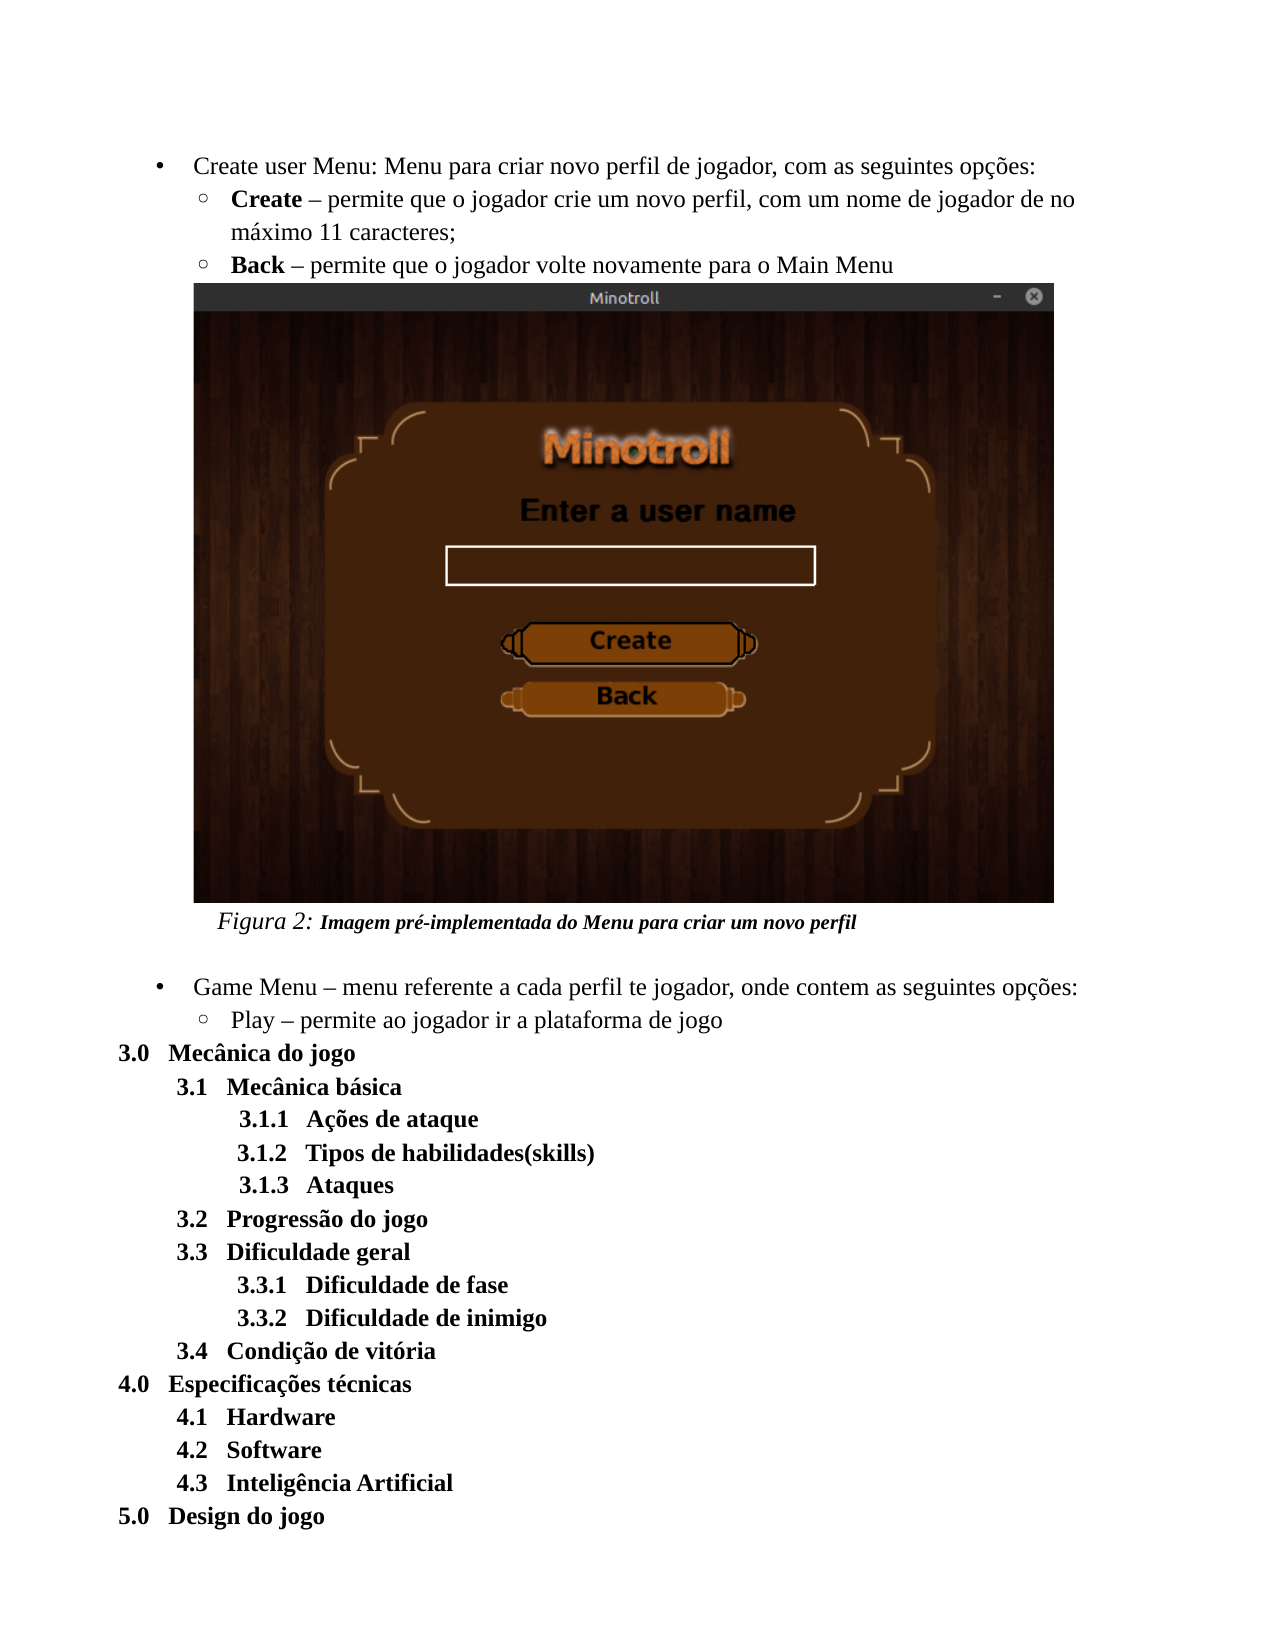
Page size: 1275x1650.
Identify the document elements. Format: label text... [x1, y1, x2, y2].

list Play – permite ao jogador ir a plataforma de jogo [193, 1006, 1157, 1034]
text 3.3.2 Dificuldade de inimigo [118, 1303, 1157, 1331]
text 3.2 Progressão do jogo [118, 1204, 1157, 1232]
text 4.2 Software [118, 1435, 1157, 1463]
text 3.3.1 Dificuldade de fase [118, 1270, 1157, 1298]
list Back – permite que o jogador volte novamente para o Main Menu [193, 250, 1157, 279]
text 3.0 Mecânica do jogo [118, 1038, 1157, 1067]
list Game Menu – menu referente a cada perfil te jogador, onde contem as seguintes opções: [156, 972, 1157, 1001]
text 4.0 Especificações técnicas [118, 1369, 1157, 1397]
text 3.1 Mecânica básica [118, 1072, 1157, 1100]
list Create user Menu: Menu para criar novo perfil de jogador, com as seguintes opções: [156, 151, 1157, 180]
text 3.4 Condição de vitória [118, 1336, 1157, 1364]
text Figura 2: Imagem pré-implementada do Menu para criar um novo perfil [118, 903, 1157, 935]
text 4.1 Hardware [118, 1402, 1157, 1431]
text 4.3 Inteligência Artificial [118, 1468, 1157, 1497]
list Create – permite que o jogador crie um novo perfil, com um nome de jogador de no máximo 11 caracteres; [193, 184, 1157, 246]
text 3.3 Dificuldade geral [118, 1237, 1157, 1265]
text 3.1.3 Ataques [118, 1171, 1157, 1199]
text 3.1.1 Ações de ataque [118, 1104, 1157, 1133]
text 3.1.2 Tipos de habilidades(skills) [118, 1138, 1157, 1166]
text 5.0 Design do jogo [118, 1501, 1157, 1529]
picture [193, 283, 1054, 903]
